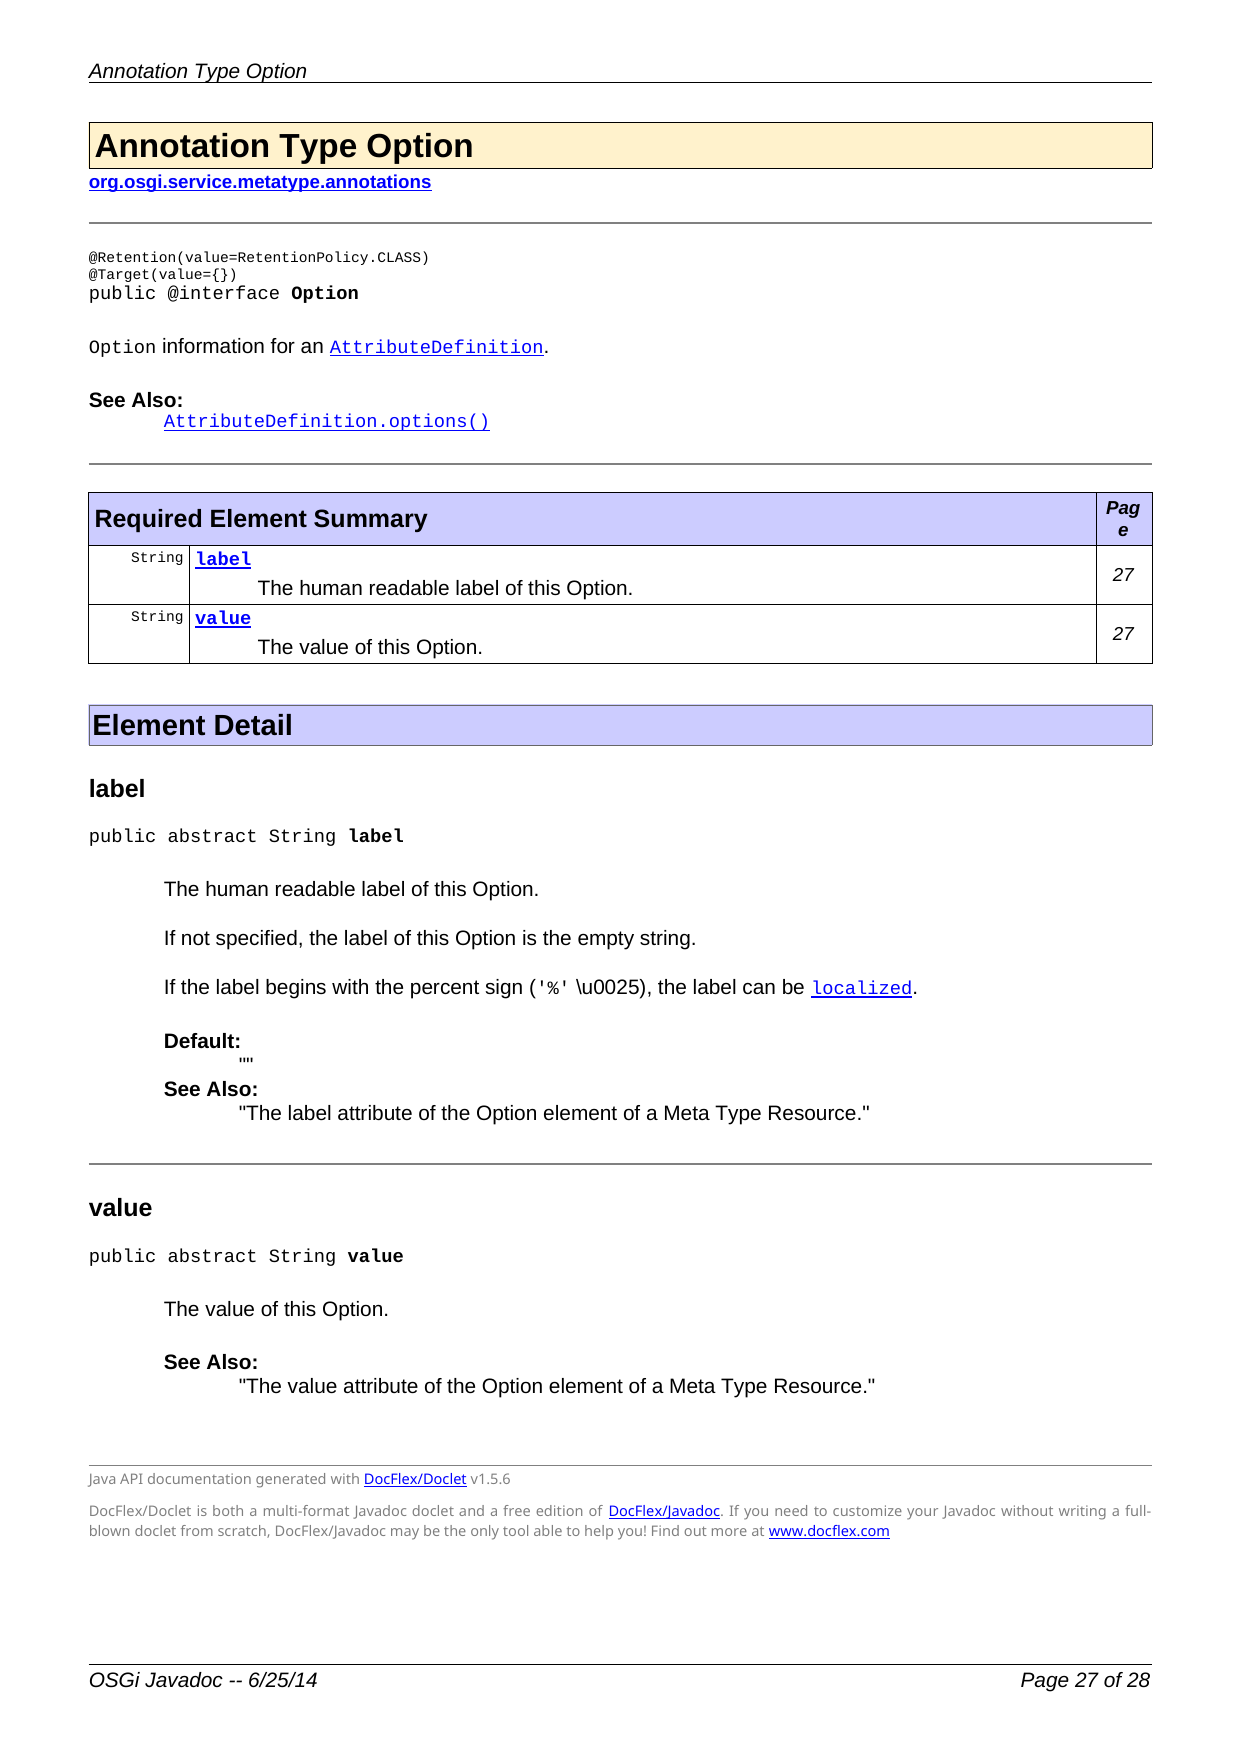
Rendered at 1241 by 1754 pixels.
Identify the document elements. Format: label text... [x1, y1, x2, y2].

text See Also: [163, 1077, 1152, 1101]
table_cell 27 [1097, 605, 1152, 663]
text See Also: [163, 1350, 1152, 1374]
text The value of this Option. [163, 1297, 1152, 1321]
table_header Required Element Summary [89, 493, 1096, 545]
text DocFlex/Doclet is both a multi-format Javadoc doclet and a free edition of DocFlex/Javadoc. If you need to customize your Javadoc without writing a full-blown doclet from scratch, DocFlex/Javadoc may be the only tool able to help you! Find out more at www.docflex.com [88, 1501, 1152, 1541]
text @Retention(value=RetentionPolicy.CLASS) @Target(value={}) public @interface Option [88, 250, 1152, 305]
text "The value attribute of the Option element of a Meta Type Resource." [238, 1374, 1152, 1398]
table_cell String [89, 605, 189, 663]
text See Also: [88, 388, 1152, 412]
table_cell 27 [1097, 546, 1152, 604]
text "" [238, 1053, 1152, 1077]
table_cell String [89, 546, 189, 604]
text If the label begins with the percent sign ('%' \u0025), the label can be localized. [163, 975, 1152, 1000]
text AttributeDefinition.options() [163, 412, 1152, 433]
subtitle label [88, 774, 1152, 802]
table_cell value The value of this Option. [190, 605, 1096, 663]
subtitle value [88, 1193, 1152, 1222]
text public abstract String label [88, 827, 1152, 848]
text If not specified, the label of this Option is the empty string. [163, 926, 1152, 950]
text public abstract String value [88, 1246, 1152, 1268]
text org.osgi.service.metatype.annotations [88, 171, 1152, 193]
table_cell label The human readable label of this Option. [190, 546, 1096, 604]
text Java API documentation generated with DocFlex/Doclet v1.5.6 [88, 1466, 1152, 1489]
text The human readable label of this Option. [163, 877, 1152, 901]
text Default: [163, 1029, 1152, 1053]
text Option information for an AttributeDefinition. [88, 334, 1152, 359]
subtitle Annotation Type Option [90, 123, 1152, 168]
table_header Page [1097, 493, 1152, 545]
subtitle Element Detail [90, 706, 1152, 745]
text "The label attribute of the Option element of a Meta Type Resource." [238, 1101, 1152, 1125]
